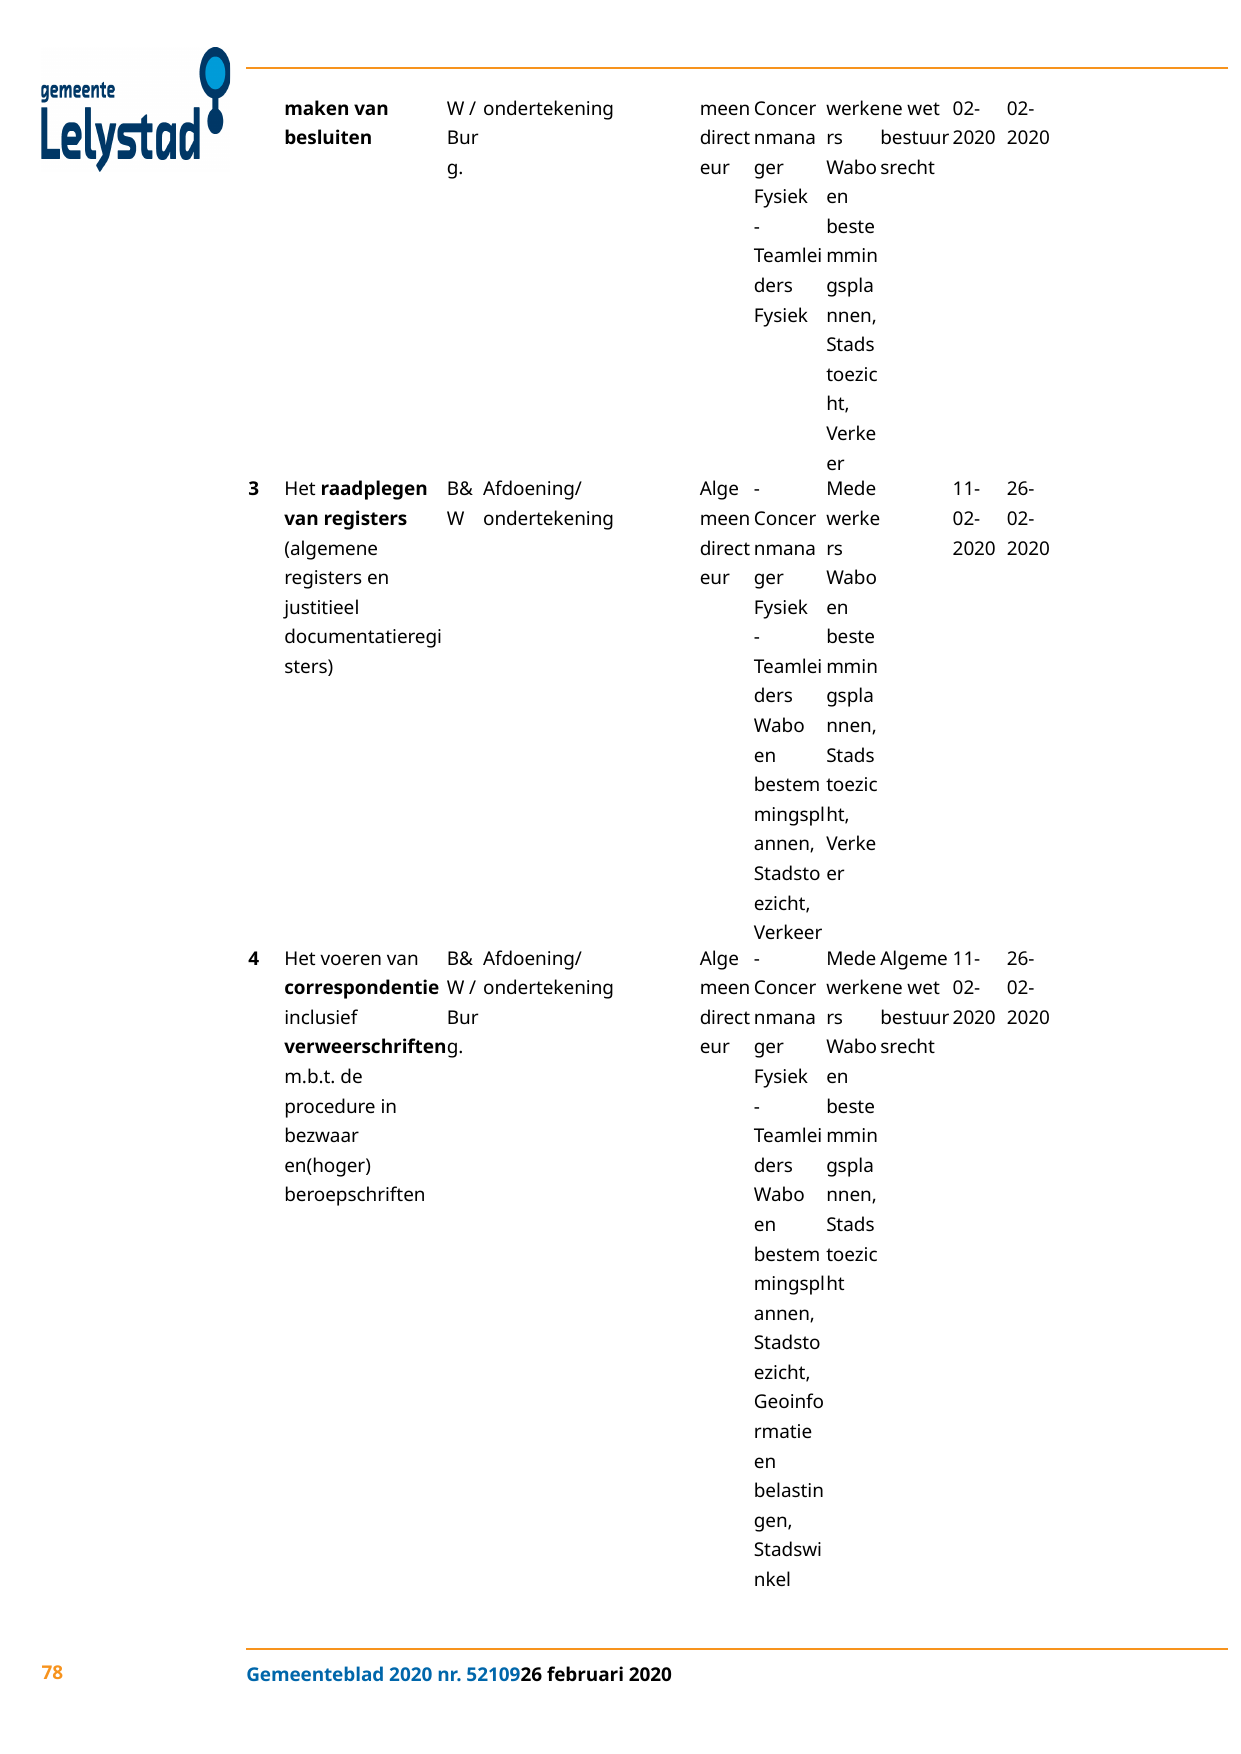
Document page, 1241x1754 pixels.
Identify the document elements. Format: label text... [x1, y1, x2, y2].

table_cell Medewerkers Wabo en bestemmingsplannen, Stadstoezicht, Verkeer [826, 476, 880, 945]
table_cell Algemeen directeur [700, 945, 754, 1592]
table_cell ne wet bestuursrecht [880, 95, 952, 476]
table_cell Het voeren van correspondentie inclusief verweerschriften m.b.t. de procedure in bezwaar en(hoger) beroepschriften [284, 945, 447, 1592]
table_cell 26-02-2020 [1007, 945, 1061, 1592]
table_cell maken van besluiten [284, 95, 447, 476]
table_cell [1061, 95, 1079, 476]
table_cell - Concernmanager Fysiek - Teamleiders Fysiek [754, 95, 826, 476]
table_cell werkers Wabo en bestemmingsplannen, Stadstoezicht, Verkeer [826, 95, 880, 476]
table_cell [880, 476, 952, 945]
table_cell - Concernmanager Fysiek - Teamleiders Wabo en bestemmingsplannen, Stadstoezicht, Geoinformatie en belastingen, Stadswinkel [754, 945, 826, 1592]
table_cell 11-02-2020 [953, 945, 1007, 1592]
table_cell Algemeen directeur [700, 476, 754, 945]
table_cell 4 [248, 945, 284, 1592]
table_cell [248, 95, 284, 476]
table_cell - Concernmanager Fysiek - Teamleiders Wabo en bestemmingsplannen, Stadstoezicht, Verkeer [754, 476, 826, 945]
table_cell 02-2020 [1007, 95, 1061, 476]
table_cell [1061, 945, 1079, 1592]
table_cell 3 [248, 476, 284, 945]
table_cell Afdoening/ondertekening [483, 945, 699, 1592]
table_cell ondertekening [483, 95, 699, 476]
table_cell Afdoening/ondertekening [483, 476, 699, 945]
table_cell Algemene wet bestuursrecht [880, 945, 952, 1592]
picture [41, 47, 231, 172]
table_cell 11-02-2020 [953, 476, 1007, 945]
table_cell 26-02-2020 [1007, 476, 1061, 945]
table_cell meen directeur [700, 95, 754, 476]
table_cell 02-2020 [953, 95, 1007, 476]
table_cell B&W [447, 476, 483, 945]
table_cell Medewerkers Wabo en bestemmingsplannen, Stadstoezicht [826, 945, 880, 1592]
table_cell W / Burg. [447, 95, 483, 476]
table_cell B&W / Burg. [447, 945, 483, 1592]
table_cell [1061, 476, 1079, 945]
table_cell Het raadplegen van registers (algemene registers en justitieel documentatieregisters) [284, 476, 447, 945]
